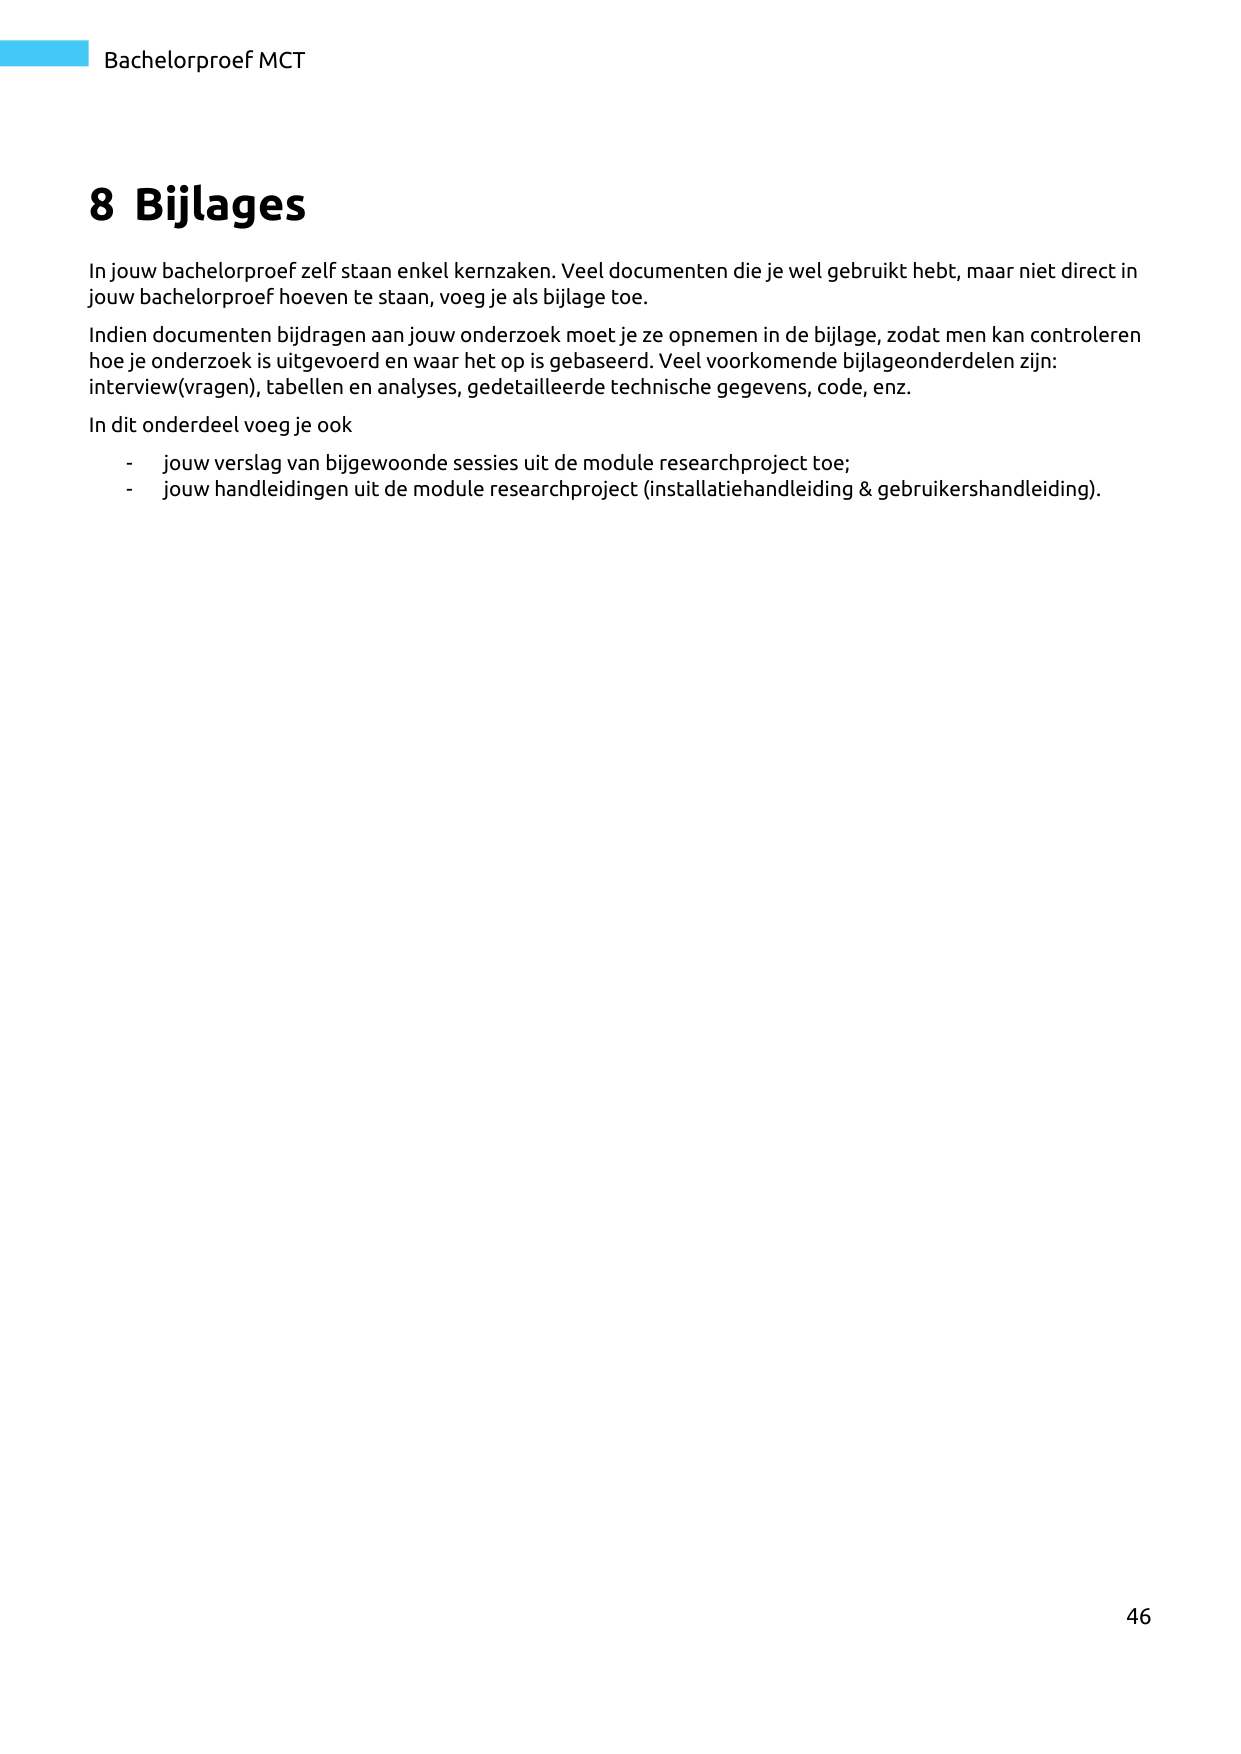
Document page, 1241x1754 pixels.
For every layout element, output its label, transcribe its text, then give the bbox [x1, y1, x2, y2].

list jouw verslag van bijgewoonde sessies uit de module researchproject toe; [126, 451, 1152, 475]
text In jouw bachelorproef zelf staan enkel kernzaken. Veel documenten die je wel gebruikt hebt, maar niet direct in jouw bachelorproef hoeven te staan, voeg je als bijlage toe. [89, 258, 1152, 308]
text In dit onderdeel voeg je ook [89, 412, 1152, 436]
text Indien documenten bijdragen aan jouw onderzoek moet je ze opnemen in de bijlage, zodat men kan controleren hoe je onderzoek is uitgevoerd en waar het op is gebaseerd. Veel voorkomende bijlageonderdelen zijn: interview(vragen), tabellen en analyses, gedetailleerde technische gegevens, code, enz. [89, 322, 1152, 398]
subtitle Bijlages [89, 177, 1152, 229]
list jouw handleidingen uit de module researchproject (installatiehandleiding & gebruikershandleiding). [126, 477, 1152, 501]
